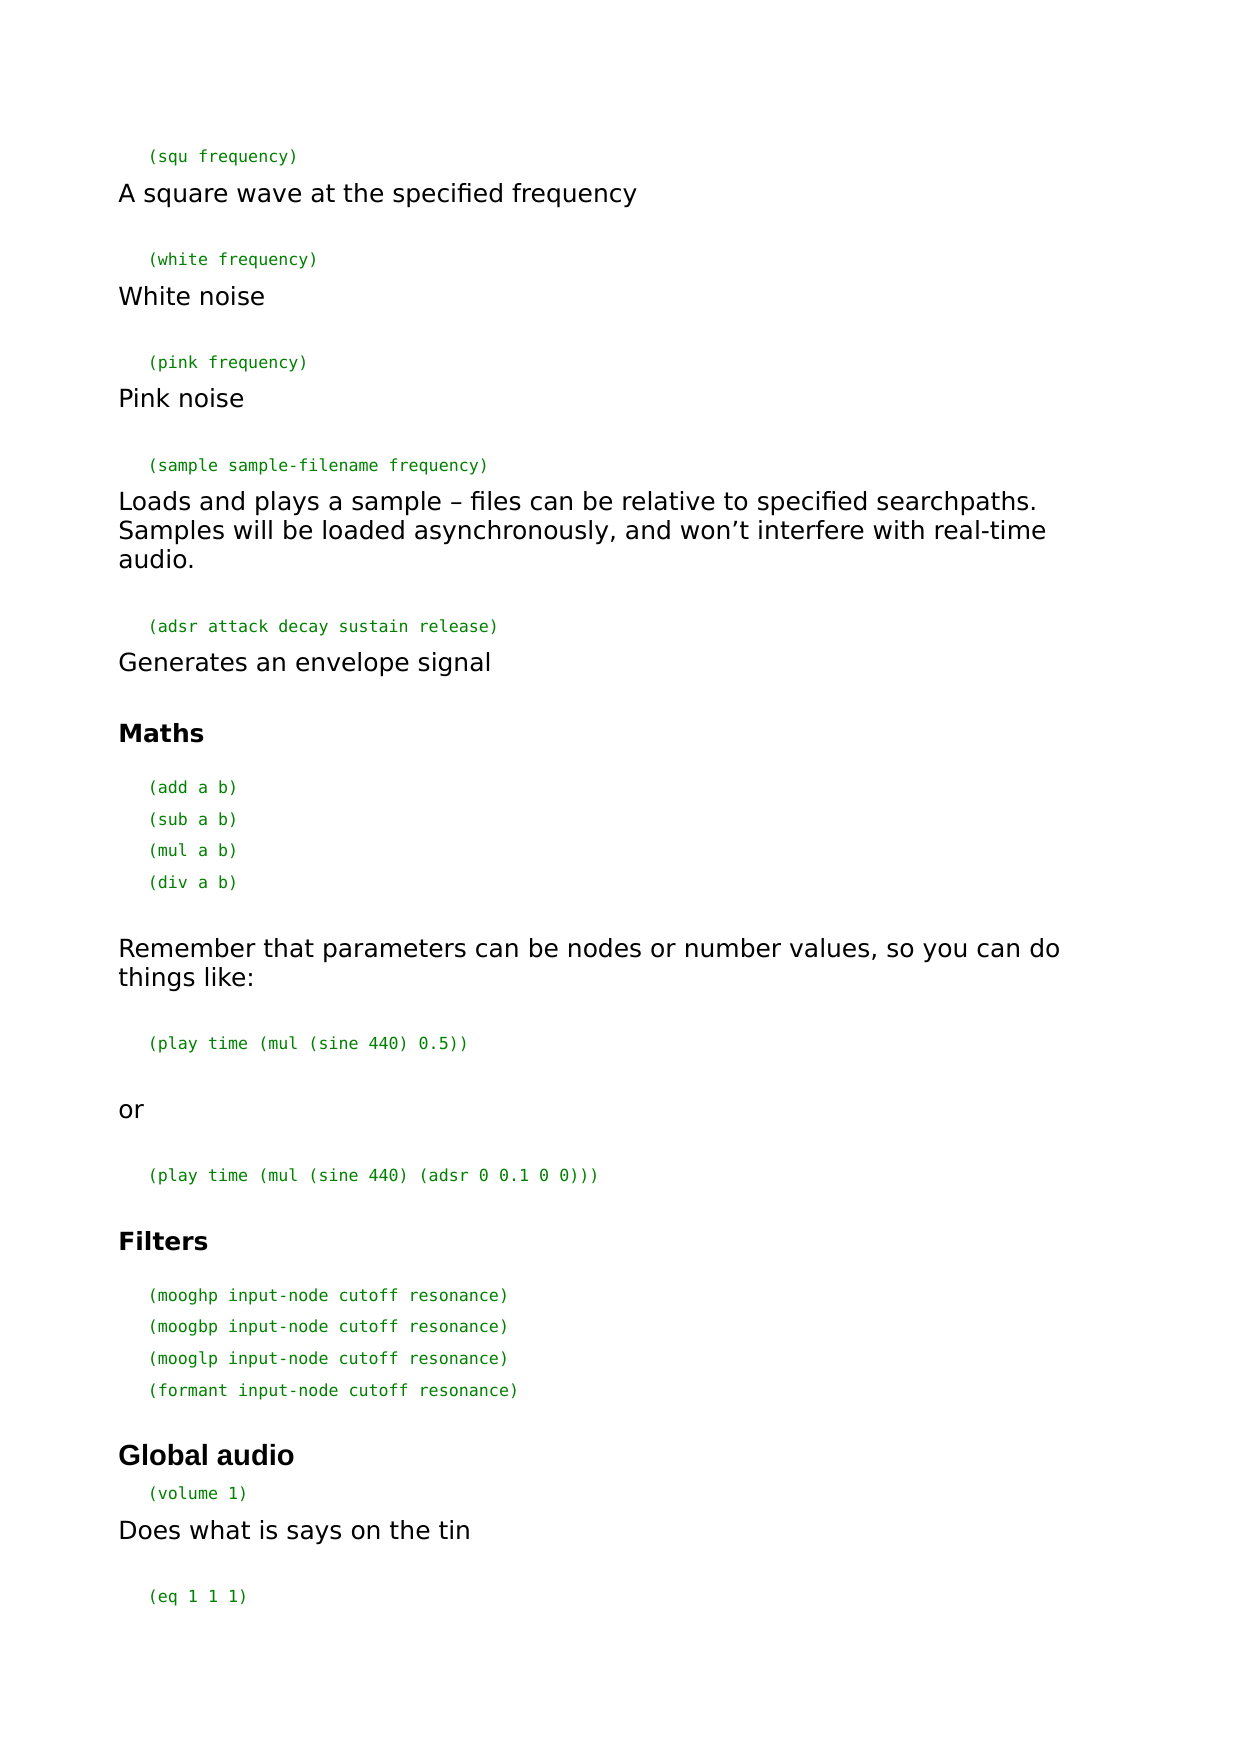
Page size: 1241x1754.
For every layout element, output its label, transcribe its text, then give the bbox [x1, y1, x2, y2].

text Filters [118, 1227, 1122, 1256]
text (play time (mul (sine 440) (adsr 0 0.1 0 0))) [148, 1166, 1122, 1185]
text White noise [118, 282, 1122, 311]
subtitle Global audio [118, 1438, 1122, 1471]
text (div a b) [148, 873, 1122, 892]
text Generates an envelope signal [118, 648, 1122, 677]
text (pink frequency) [148, 353, 1122, 372]
text (play time (mul (sine 440) 0.5)) [148, 1034, 1122, 1053]
text (volume 1) [148, 1484, 1122, 1503]
text (adsr attack decay sustain release) [148, 616, 1122, 636]
text (mooghp input-node cutoff resonance) [148, 1285, 1122, 1305]
text A square wave at the specified frequency [118, 179, 1122, 208]
text (squ frequency) [148, 147, 1122, 167]
text (eq 1 1 1) [148, 1587, 1122, 1606]
text Remember that parameters can be nodes or number values, so you can do things like: [118, 934, 1122, 992]
text Pink noise [118, 384, 1122, 414]
text or [118, 1095, 1122, 1124]
text (add a b) [148, 777, 1122, 797]
text (sample sample-filename frequency) [148, 455, 1122, 475]
text (mul a b) [148, 841, 1122, 861]
text Does what is says on the tin [118, 1516, 1122, 1545]
text Maths [118, 719, 1122, 748]
text (mooglp input-node cutoff resonance) [148, 1349, 1122, 1368]
text Loads and plays a sample – files can be relative to specified searchpaths. Samples will be loaded asynchronously, and won’t interfere with real-time audio. [118, 487, 1122, 575]
text (white frequency) [148, 250, 1122, 269]
text (moogbp input-node cutoff resonance) [148, 1317, 1122, 1337]
text (formant input-node cutoff resonance) [148, 1381, 1122, 1400]
text (sub a b) [148, 809, 1122, 829]
